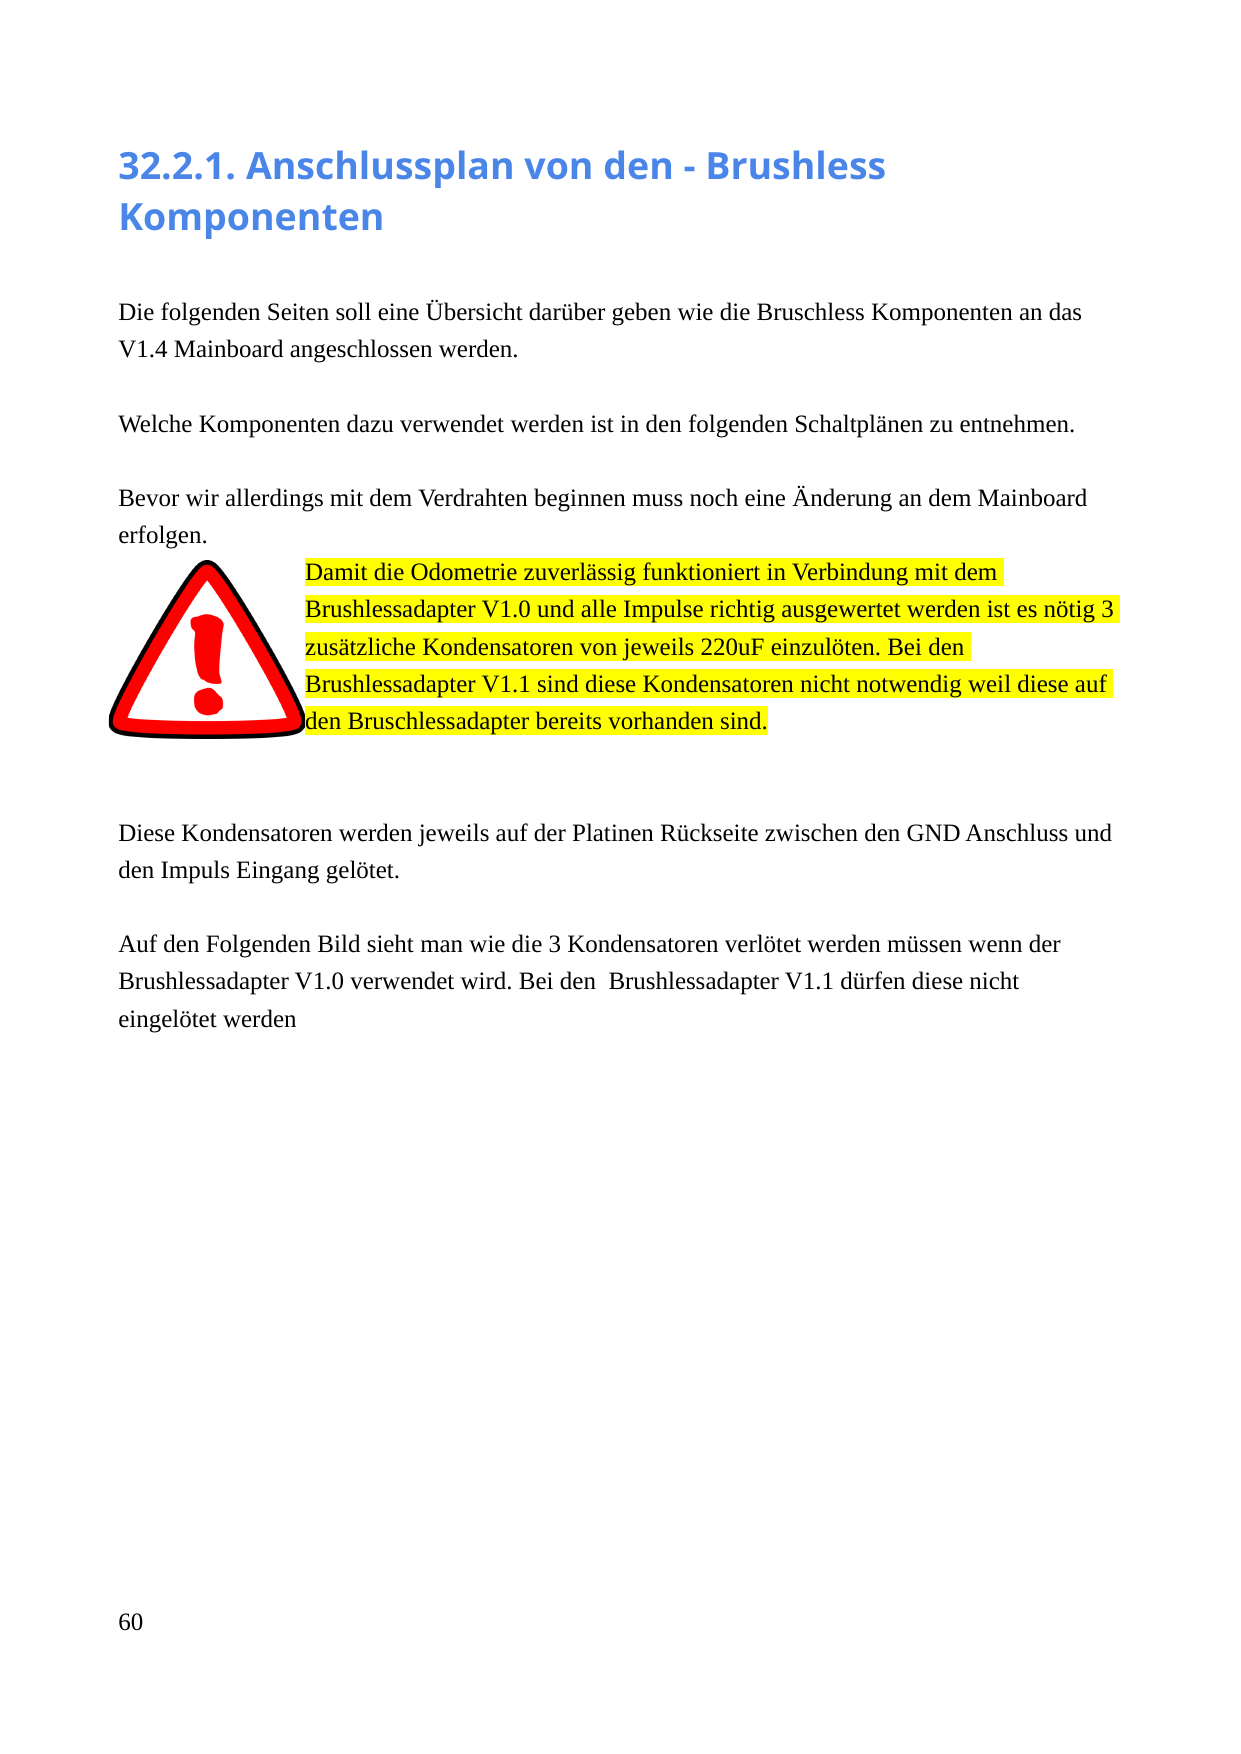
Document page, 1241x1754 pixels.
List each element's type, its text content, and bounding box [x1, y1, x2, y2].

text Die folgenden Seiten soll eine Übersicht darüber geben wie die Bruschless Komponenten an das V1.4 Mainboard angeschlossen werden. Welche Komponenten dazu verwendet werden ist in den folgenden Schaltplänen zu entnehmen. Bevor wir allerdings mit dem Verdrahten beginnen muss noch eine Änderung an dem Mainboard erfolgen. Damit die Odometrie zuverlässig funktioniert in Verbindung mit dem Brushlessadapter V1.0 und alle Impulse richtig ausgewertet werden ist es nötig 3 zusätzliche Kondensatoren von jeweils 220uF einzulöten. Bei den Brushlessadapter V1.1 sind diese Kondensatoren nicht notwendig weil diese auf den Bruschlessadapter bereits vorhanden sind. Diese Kondensatoren werden jeweils auf der Platinen Rückseite zwischen den GND Anschluss und den Impuls Eingang gelötet. Auf den Folgenden Bild sieht man wie die 3 Kondensatoren verlötet werden müssen wenn der Brushlessadapter V1.0 verwendet wird. Bei den Brushlessadapter V1.1 dürfen diese nicht eingelötet werden [118, 253, 1122, 1034]
picture [108, 560, 305, 739]
subtitle 32.2.1. Anschlussplan von den - Brushless Komponenten [118, 139, 1122, 241]
